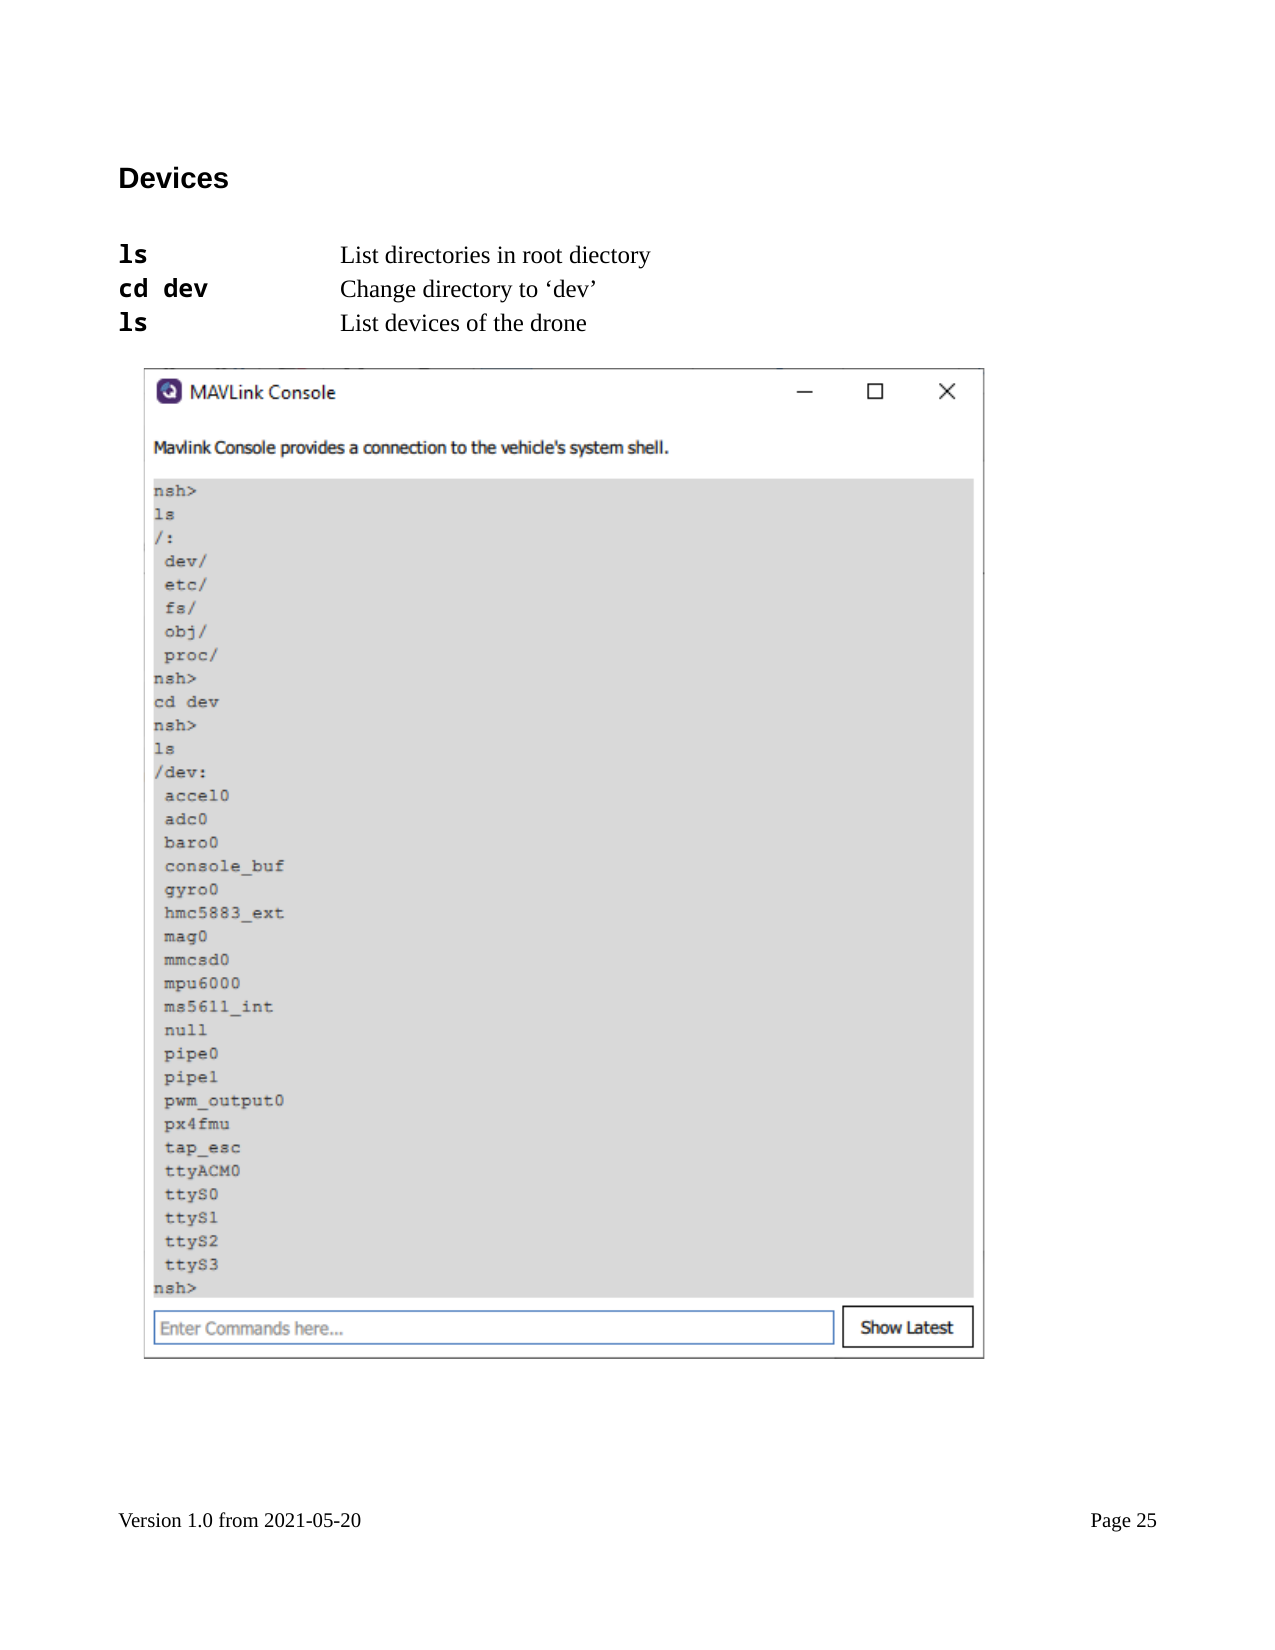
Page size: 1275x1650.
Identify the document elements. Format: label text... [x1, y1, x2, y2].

text ls List devices of the drone [118, 304, 1157, 339]
subtitle Devices [118, 161, 1157, 195]
text ls List directories in root diectory [118, 236, 1157, 271]
text cd dev Change directory to ‘dev’ [118, 271, 1157, 304]
picture [143, 368, 985, 1359]
